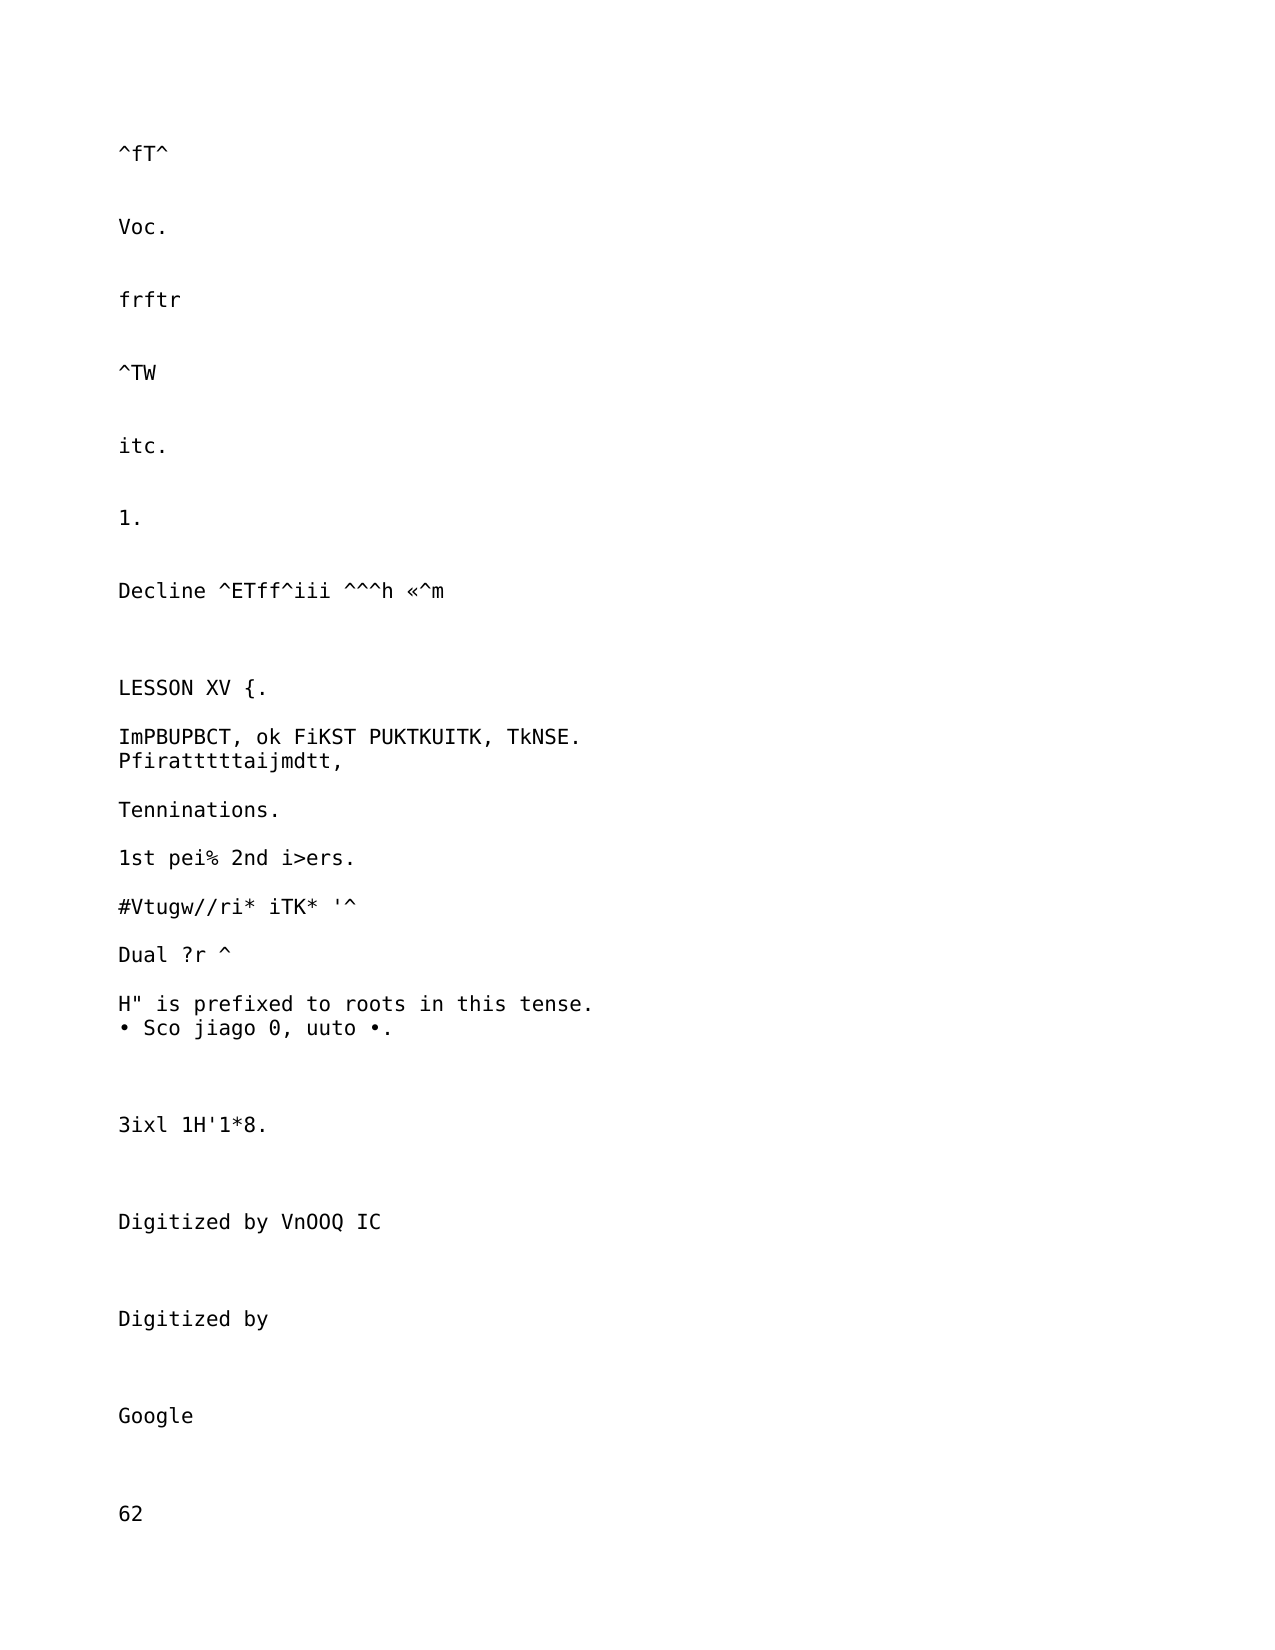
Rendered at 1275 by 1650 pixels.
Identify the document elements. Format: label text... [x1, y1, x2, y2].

text H" is prefixed to roots in this tense. [118, 992, 1157, 1016]
text Digitized by [118, 1307, 1157, 1332]
text Tenninations. [118, 798, 1157, 822]
text frftr [118, 288, 1157, 312]
text Pfiratttttaijmdtt, [118, 749, 1157, 773]
text #Vtugw//ri* iTK* '^ [118, 895, 1157, 919]
text 3ixl 1H'1*8. [118, 1113, 1157, 1137]
text Digitized by VnOOQ IC [118, 1210, 1157, 1234]
text 1st pei% 2nd i>ers. [118, 846, 1157, 871]
text 62 [118, 1502, 1157, 1526]
text Decline ^ETff^iii ^^^h «^m [118, 579, 1157, 603]
text itc. [118, 434, 1157, 458]
text 1. [118, 506, 1157, 531]
text • Sco jiago 0, uuto •. [118, 1016, 1157, 1040]
text LESSON XV {. [118, 676, 1157, 701]
text Voc. [118, 215, 1157, 239]
text Google [118, 1404, 1157, 1429]
text Dual ?r ^ [118, 943, 1157, 968]
text ^TW [118, 361, 1157, 385]
text ^fT^ [118, 142, 1157, 167]
text ImPBUPBCT, ok FiKST PUKTKUITK, TkNSE. [118, 725, 1157, 749]
